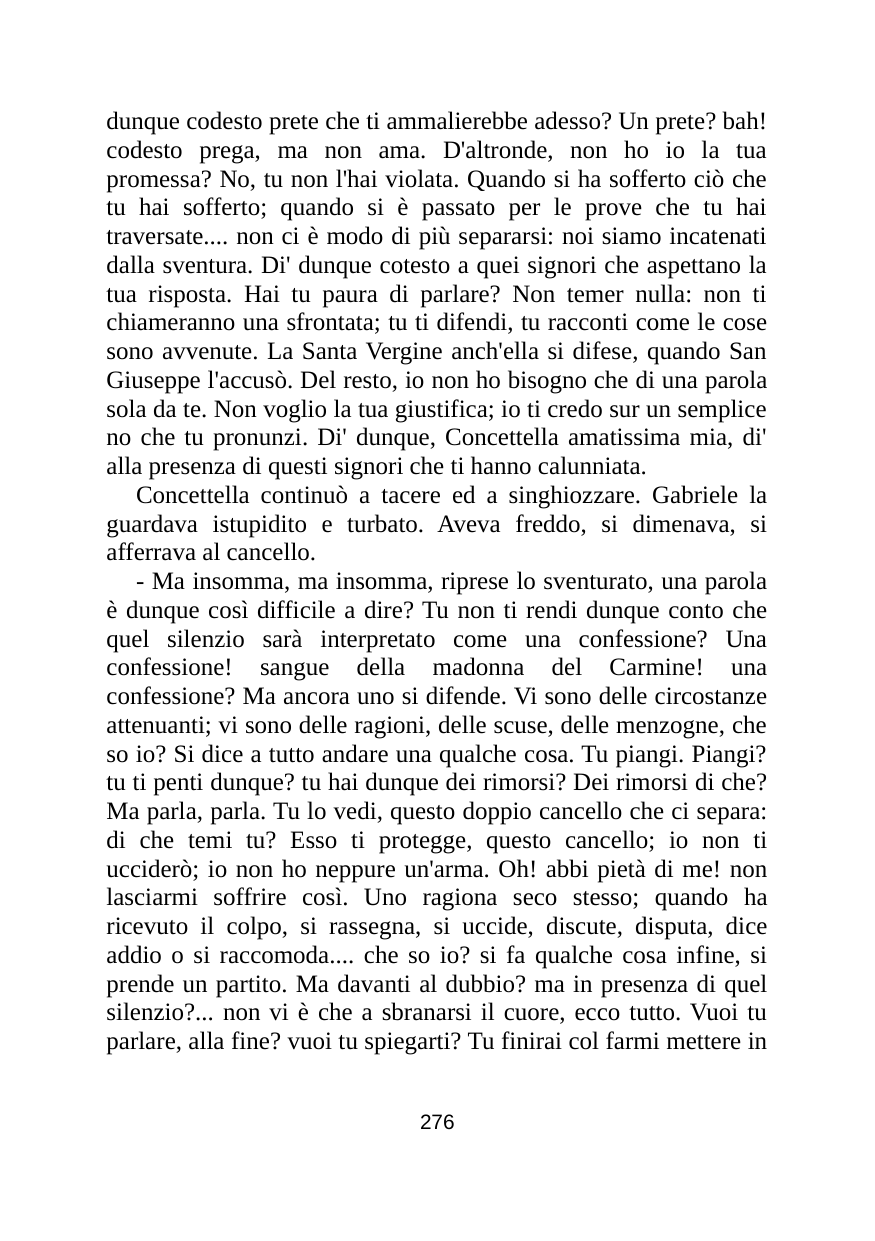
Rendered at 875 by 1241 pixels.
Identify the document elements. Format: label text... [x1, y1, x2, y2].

text - Ma insomma, ma insomma, riprese lo sventurato, una parola è dunque così difficile a dire? Tu non ti rendi dunque conto che quel silenzio sarà interpretato come una confessione? Una confessione! sangue della madonna del Carmine! una confessione? Ma ancora uno si difende. Vi sono delle circostanze attenuanti; vi sono delle ragioni, delle scuse, delle menzogne, che so io? Si dice a tutto andare una qualche cosa. Tu piangi. Piangi? tu ti penti dunque? tu hai dunque dei rimorsi? Dei rimorsi di che? Ma parla, parla. Tu lo vedi, questo doppio cancello che ci separa: di che temi tu? Esso ti protegge, questo cancello; io non ti ucciderò; io non ho neppure un'arma. Oh! abbi pietà di me! non lasciarmi soffrire così. Uno ragiona seco stesso; quando ha ricevuto il colpo, si rassegna, si uccide, discute, disputa, dice addio o si raccomoda.... che so io? si fa qualche cosa infine, si prende un partito. Ma davanti al dubbio? ma in presenza di quel silenzio?... non vi è che a sbranarsi il cuore, ecco tutto. Vuoi tu parlare, alla fine? vuoi tu spiegarti? Tu finirai col farmi mettere in [106, 566, 768, 1055]
text dunque codesto prete che ti ammalierebbe adesso? Un prete? bah! codesto prega, ma non ama. D'altronde, non ho io la tua promessa? No, tu non l'hai violata. Quando si ha sofferto ciò che tu hai sofferto; quando si è passato per le prove che tu hai traversate.... non ci è modo di più separarsi: noi siamo incatenati dalla sventura. Di' dunque cotesto a quei signori che aspettano la tua risposta. Hai tu paura di parlare? Non temer nulla: non ti chiameranno una sfrontata; tu ti difendi, tu racconti come le cose sono avvenute. La Santa Vergine anch'ella si difese, quando San Giuseppe l'accusò. Del resto, io non ho bisogno che di una parola sola da te. Non voglio la tua giustifica; io ti credo sur un semplice no che tu pronunzi. Di' dunque, Concettella amatissima mia, di' alla presenza di questi signori che ti hanno calunniata. [106, 106, 768, 480]
text Concettella continuò a tacere ed a singhiozzare. Gabriele la guardava istupidito e turbato. Aveva freddo, si dimenava, si afferrava al cancello. [106, 480, 768, 566]
